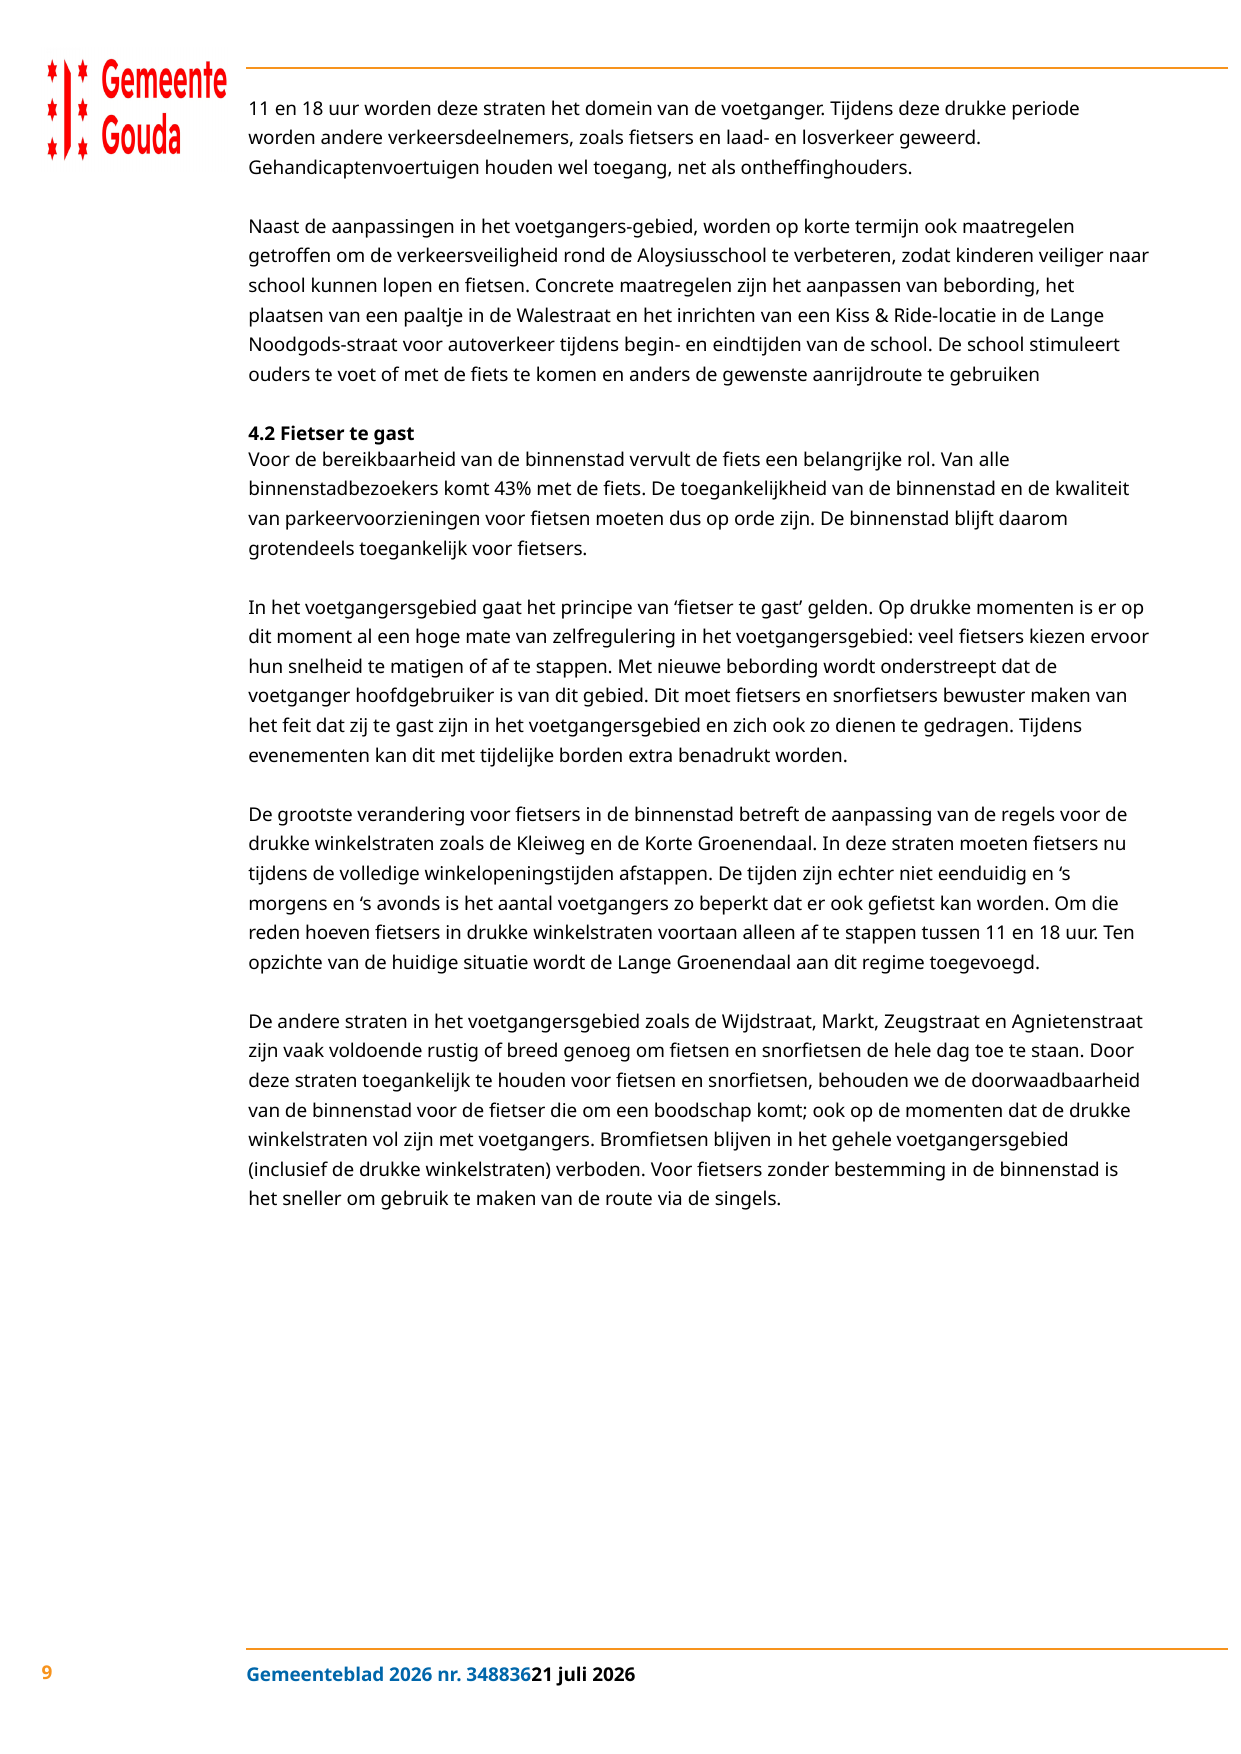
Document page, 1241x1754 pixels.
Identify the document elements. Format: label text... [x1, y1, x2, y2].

text 11 en 18 uur worden deze straten het domein van de voetganger. Tijdens deze drukke periode worden andere verkeersdeelnemers, zoals fietsers en laad- en losverkeer geweerd. Gehandicaptenvoertuigen houden wel toegang, net als ontheffinghouders. [248, 95, 1152, 180]
text De grootste verandering voor fietsers in de binnenstad betreft de aanpassing van de regels voor de drukke winkelstraten zoals de Kleiweg en de Korte Groenendaal. In deze straten moeten fietsers nu tijdens de volledige winkelopeningstijden afstappen. De tijden zijn echter niet eenduidig en ‘s morgens en ‘s avonds is het aantal voetgangers zo beperkt dat er ook gefietst kan worden. Om die reden hoeven fietsers in drukke winkelstraten voortaan alleen af te stappen tussen 11 en 18 uur. Ten opzichte van de huidige situatie wordt de Lange Groenendaal aan dit regime toegevoegd. [248, 801, 1152, 974]
text De andere straten in het voetgangersgebied zoals de Wijdstraat, Markt, Zeugstraat en Agnietenstraat zijn vaak voldoende rustig of breed genoeg om fietsen en snorfietsen de hele dag toe te staan. Door deze straten toegankelijk te houden voor fietsen en snorfietsen, behouden we de doorwaadbaarheid van de binnenstad voor de fietser die om een boodschap komt; ook op de momenten dat de drukke winkelstraten vol zijn met voetgangers. Bromfietsen blijven in het gehele voetgangersgebied (inclusief de drukke winkelstraten) verboden. Voor fietsers zonder bestemming in de binnenstad is het sneller om gebruik te maken van de route via de singels. [248, 1008, 1152, 1211]
text 4.2 Fietser te gast [248, 420, 1152, 446]
picture [41, 47, 231, 172]
text Naast de aanpassingen in het voetgangers-gebied, worden op korte termijn ook maatregelen getroffen om de verkeersveiligheid rond de Aloysiusschool te verbeteren, zodat kinderen veiliger naar school kunnen lopen en fietsen. Concrete maatregelen zijn het aanpassen van bebording, het plaatsen van een paaltje in de Walestraat en het inrichten van een Kiss & Ride-locatie in de Lange Noodgods-straat voor autoverkeer tijdens begin- en eindtijden van de school. De school stimuleert ouders te voet of met de fiets te komen en anders de gewenste aanrijdroute te gebruiken [248, 213, 1152, 387]
text Voor de bereikbaarheid van de binnenstad vervult de fiets een belangrijke rol. Van alle binnenstadbezoekers komt 43% met de fiets. De toegankelijkheid van de binnenstad en de kwaliteit van parkeervoorzieningen voor fietsen moeten dus op orde zijn. De binnenstad blijft daarom grotendeels toegankelijk voor fietsers. [248, 446, 1152, 560]
text In het voetgangersgebied gaat het principe van ‘fietser te gast’ gelden. Op drukke momenten is er op dit moment al een hoge mate van zelfregulering in het voetgangersgebied: veel fietsers kiezen ervoor hun snelheid te matigen of af te stappen. Met nieuwe bebording wordt onderstreept dat de voetganger hoofdgebruiker is van dit gebied. Dit moet fietsers en snorfietsers bewuster maken van het feit dat zij te gast zijn in het voetgangersgebied en zich ook zo dienen te gedragen. Tijdens evenementen kan dit met tijdelijke borden extra benadrukt worden. [248, 594, 1152, 767]
